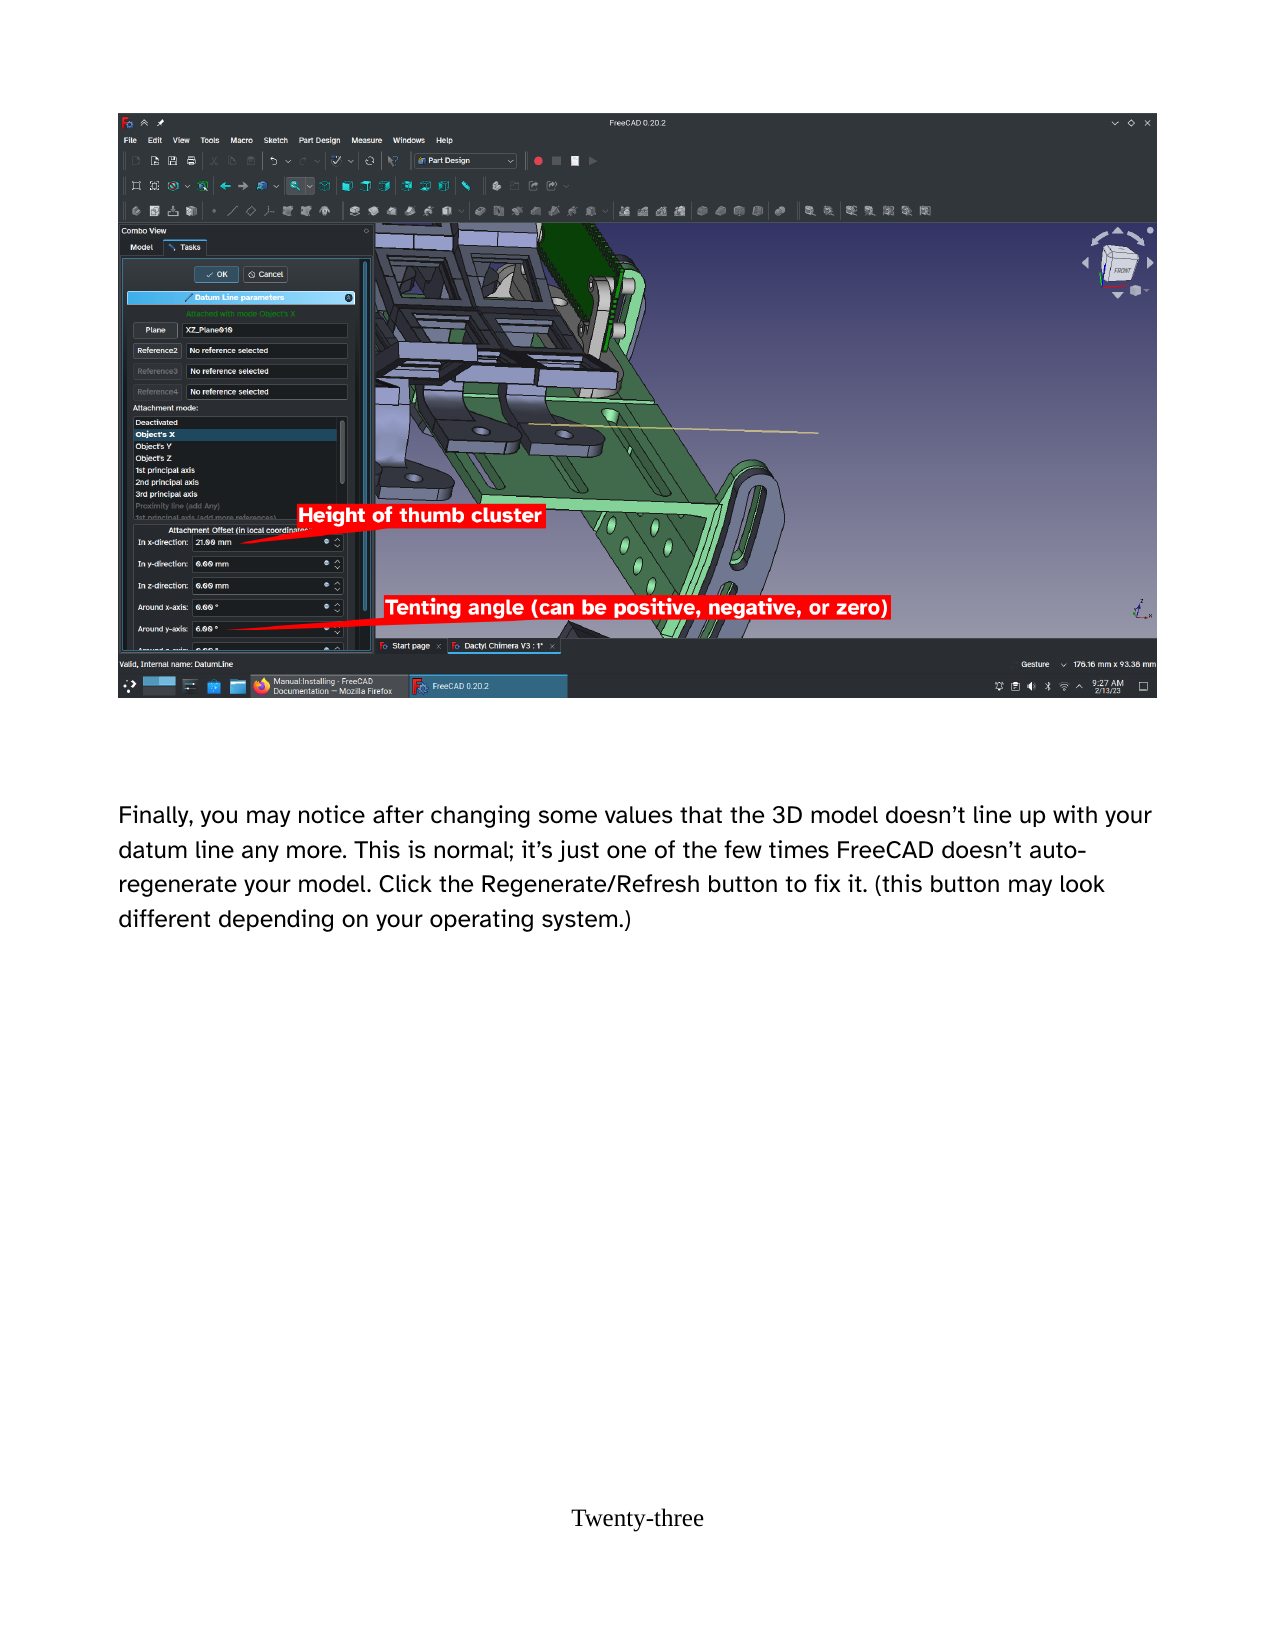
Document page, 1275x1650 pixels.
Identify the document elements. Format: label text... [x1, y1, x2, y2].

picture [118, 113, 1157, 698]
text Finally, you may notice after changing some values that the 3D model doesn’t line up with your datum line any more. This is normal; it’s just one of the few times FreeCAD doesn’t auto-regenerate your model. Click the Regenerate/Refresh button to fix it. (this button may look different depending on your operating system.) [118, 800, 1157, 933]
